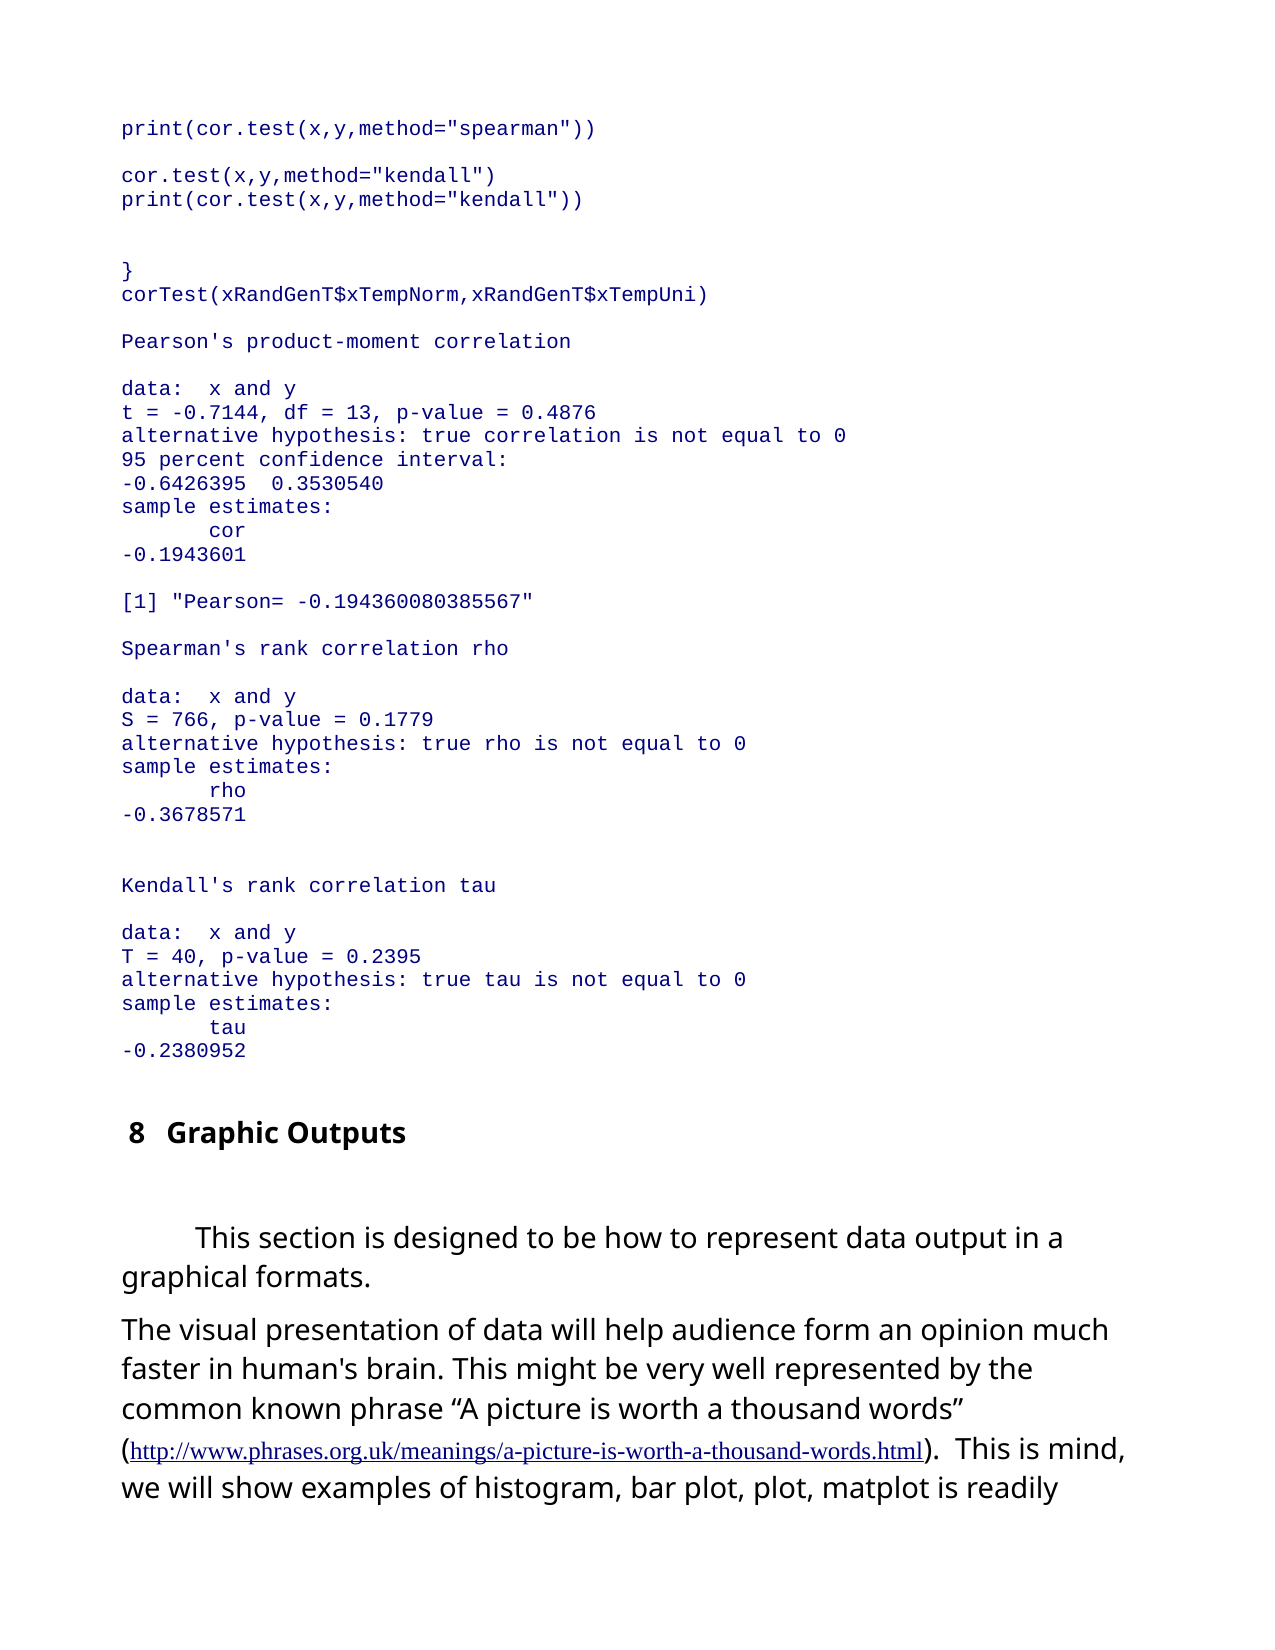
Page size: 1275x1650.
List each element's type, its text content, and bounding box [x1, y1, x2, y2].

text -0.2380952 [121, 1040, 1158, 1064]
text alternative hypothesis: true correlation is not equal to 0 [121, 426, 1158, 449]
text rho [121, 780, 1158, 804]
text data: x and y [121, 922, 1158, 946]
text Pearson's product-moment correlation [121, 331, 1158, 354]
text cor [121, 520, 1158, 544]
text Spearman's rank correlation rho [121, 638, 1158, 662]
text -0.3678571 [121, 804, 1158, 827]
text 95 percent confidence interval: [121, 449, 1158, 473]
text S = 766, p-value = 0.1779 [121, 709, 1158, 733]
text } [121, 260, 1158, 284]
text This section is designed to be how to represent data output in a graphical formats. [121, 1217, 1158, 1296]
text corTest(xRandGenT$xTempNorm,xRandGenT$xTempUni) [121, 284, 1158, 307]
text T = 40, p-value = 0.2395 [121, 946, 1158, 969]
subtitle Graphic Outputs [121, 1113, 1158, 1152]
text cor.test(x,y,method="kendall") [121, 165, 1158, 189]
text print(cor.test(x,y,method="kendall")) [121, 189, 1158, 213]
text data: x and y [121, 378, 1158, 402]
text -0.1943601 [121, 544, 1158, 567]
text The visual presentation of data will help audience form an opinion much faster in human's brain. This might be very well represented by the common known phrase “A picture is worth a thousand words” (http://www.phrases.org.uk/meanings/a-picture-is-worth-a-thousand-words.html). This is mind, we will show examples of histogram, bar plot, plot, matplot is readily [121, 1309, 1158, 1507]
text sample estimates: [121, 496, 1158, 520]
text print(cor.test(x,y,method="spearman")) [121, 118, 1158, 142]
text Kendall's rank correlation tau [121, 875, 1158, 898]
text alternative hypothesis: true rho is not equal to 0 [121, 733, 1158, 757]
text sample estimates: [121, 993, 1158, 1017]
text tau [121, 1017, 1158, 1040]
text -0.6426395 0.3530540 [121, 473, 1158, 496]
text data: x and y [121, 686, 1158, 709]
text [1] "Pearson= -0.194360080385567" [121, 591, 1158, 615]
text sample estimates: [121, 757, 1158, 780]
text alternative hypothesis: true tau is not equal to 0 [121, 969, 1158, 993]
text t = -0.7144, df = 13, p-value = 0.4876 [121, 402, 1158, 426]
